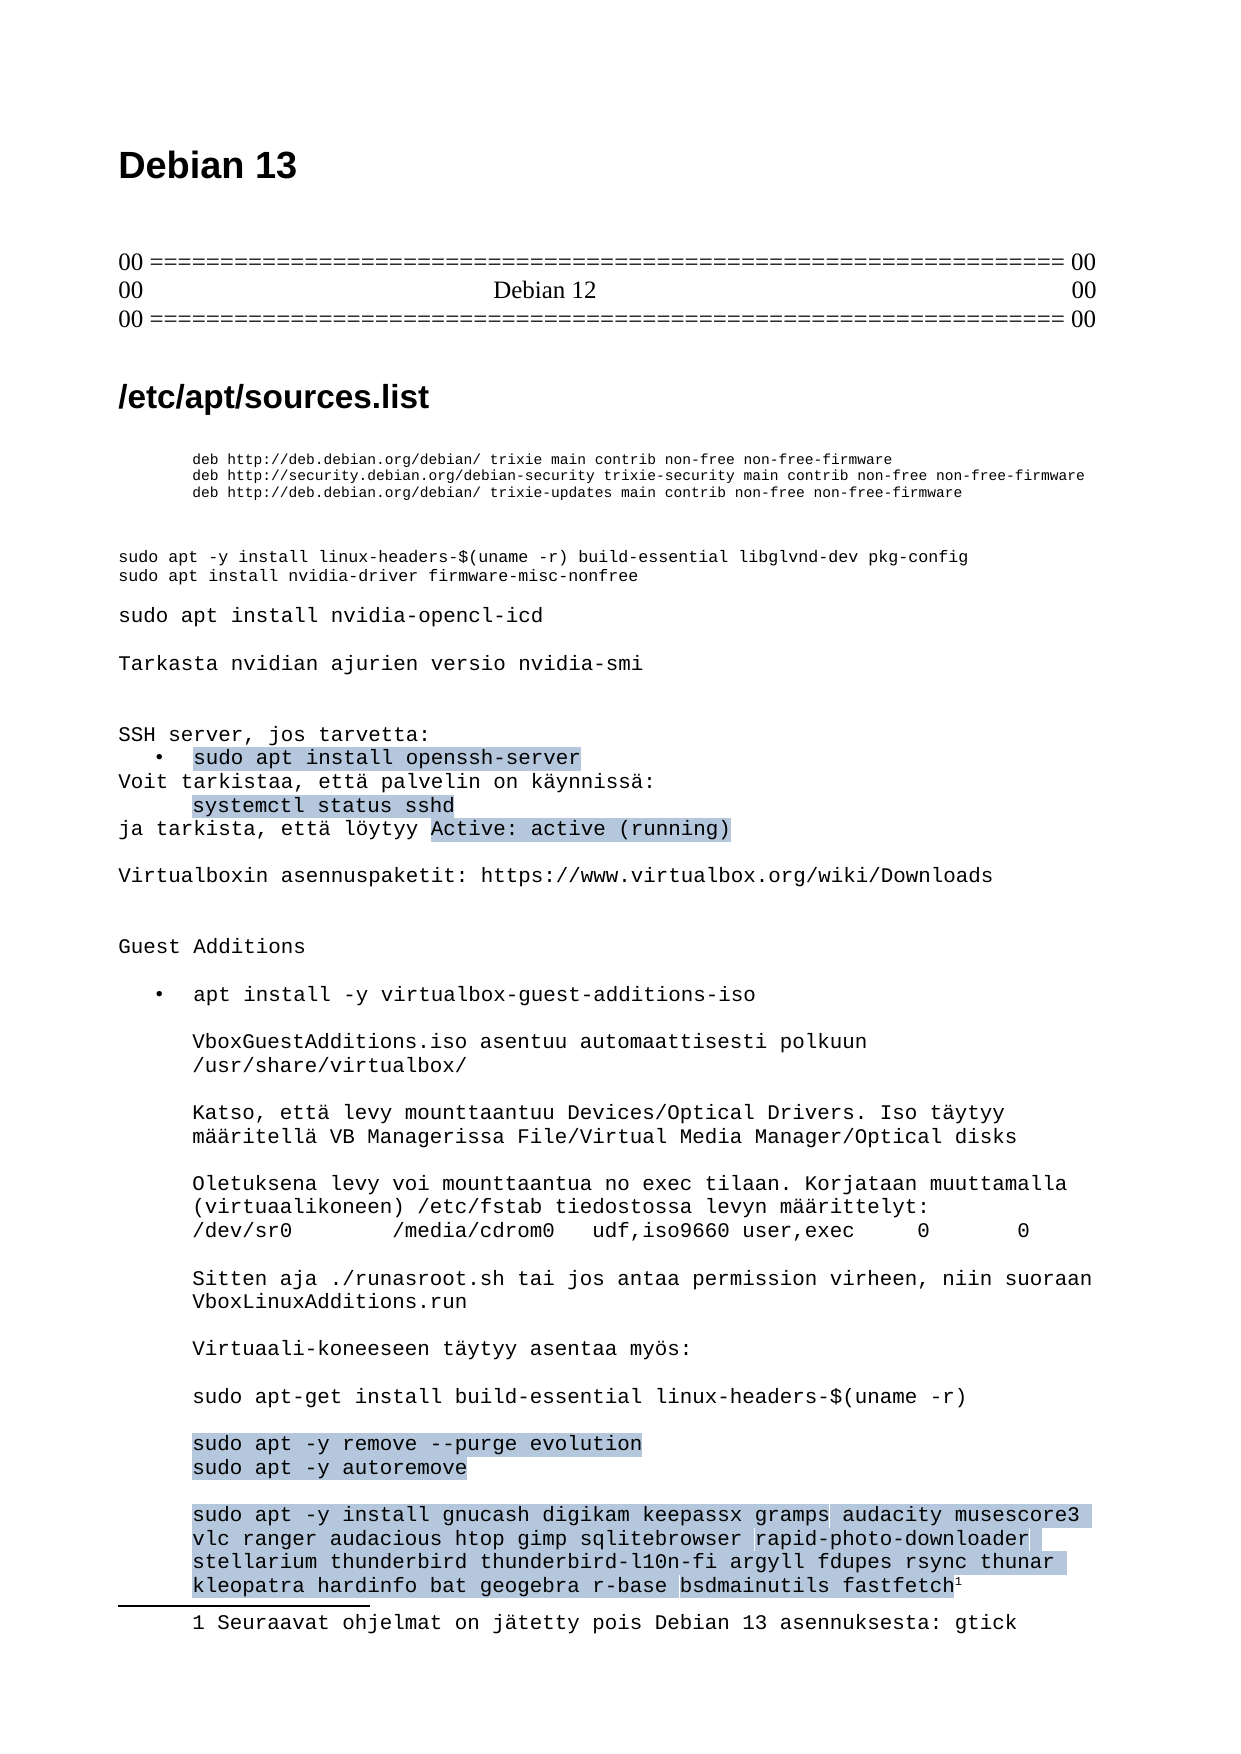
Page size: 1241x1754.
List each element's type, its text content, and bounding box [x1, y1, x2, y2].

text systemctl status sshd [192, 794, 1122, 818]
text 00 ================================================================= 00 [118, 247, 1122, 275]
text Katso, että levy mounttaantuu Devices/Optical Drivers. Iso täytyy määritellä VB Managerissa File/Virtual Media Manager/Optical disks [192, 1102, 1122, 1149]
text deb http://deb.debian.org/debian/ trixie-updates main contrib non-free non-free-firmware [192, 485, 1122, 502]
text Voit tarkistaa, että palvelin on käynnissä: [118, 771, 1122, 794]
list apt install -y virtualbox-guest-additions-iso [156, 984, 1122, 1007]
text sudo apt -y install gnucash digikam keepassx gramps audacity musescore3 vlc ranger audacious htop gimp sqlitebrowser rapid-photo-downloader stellarium thunderbird thunderbird-l10n-fi argyll fdupes rsync thunar kleopatra hardinfo bat geogebra r-base bsdmainutils fastfetch [192, 1504, 1122, 1598]
text sudo apt install nvidia-opencl-icd [118, 605, 1122, 629]
text sudo apt -y install linux-headers-$(uname -r) build-essential libglvnd-dev pkg-config [118, 549, 1122, 568]
list sudo apt install openssh-server [156, 747, 1122, 771]
text 00 ================================================================= 00 [118, 304, 1122, 333]
text sudo apt -y remove --purge evolution [192, 1433, 1122, 1457]
text Oletuksena levy voi mounttaantua no exec tilaan. Korjataan muuttamalla (virtuaalikoneen) /etc/fstab tiedostossa levyn määrittelyt: [192, 1173, 1122, 1220]
text Seuraavat ohjelmat on jätetty pois Debian 13 asennuksesta: gtick [192, 1612, 1122, 1636]
subtitle Debian 13 [118, 143, 1122, 187]
text deb http://security.debian.org/debian-security trixie-security main contrib non-free non-free-firmware [192, 468, 1122, 485]
text Virtuaali-koneeseen täytyy asentaa myös: [192, 1338, 1122, 1362]
text Tarkasta nvidian ajurien versio nvidia-smi [118, 653, 1122, 676]
text Sitten aja ./runasroot.sh tai jos antaa permission virheen, niin suoraan VboxLinuxAdditions.run [192, 1267, 1122, 1315]
text sudo apt install nvidia-driver firmware-misc-nonfree [118, 568, 1122, 587]
text sudo apt -y autoremove [192, 1457, 1122, 1480]
text ja tarkista, että löytyy Active: active (running) [118, 818, 1122, 842]
text SSH server, jos tarvetta: [118, 724, 1122, 747]
text Guest Additions [118, 936, 1122, 960]
subtitle /etc/apt/sources.list [118, 377, 1122, 416]
text Virtualboxin asennuspaketit: https://www.virtualbox.org/wiki/Downloads [118, 866, 1122, 889]
text sudo apt-get install build-essential linux-headers-$(uname -r) [192, 1386, 1122, 1409]
text deb http://deb.debian.org/debian/ trixie main contrib non-free non-free-firmware [192, 452, 1122, 468]
text VboxGuestAdditions.iso asentuu automaattisesti polkuun /usr/share/virtualbox/ [192, 1031, 1122, 1078]
text 00 Debian 12 00 [118, 275, 1122, 304]
text /dev/sr0 /media/cdrom0 udf,iso9660 user,exec 0 0 [192, 1220, 1122, 1244]
